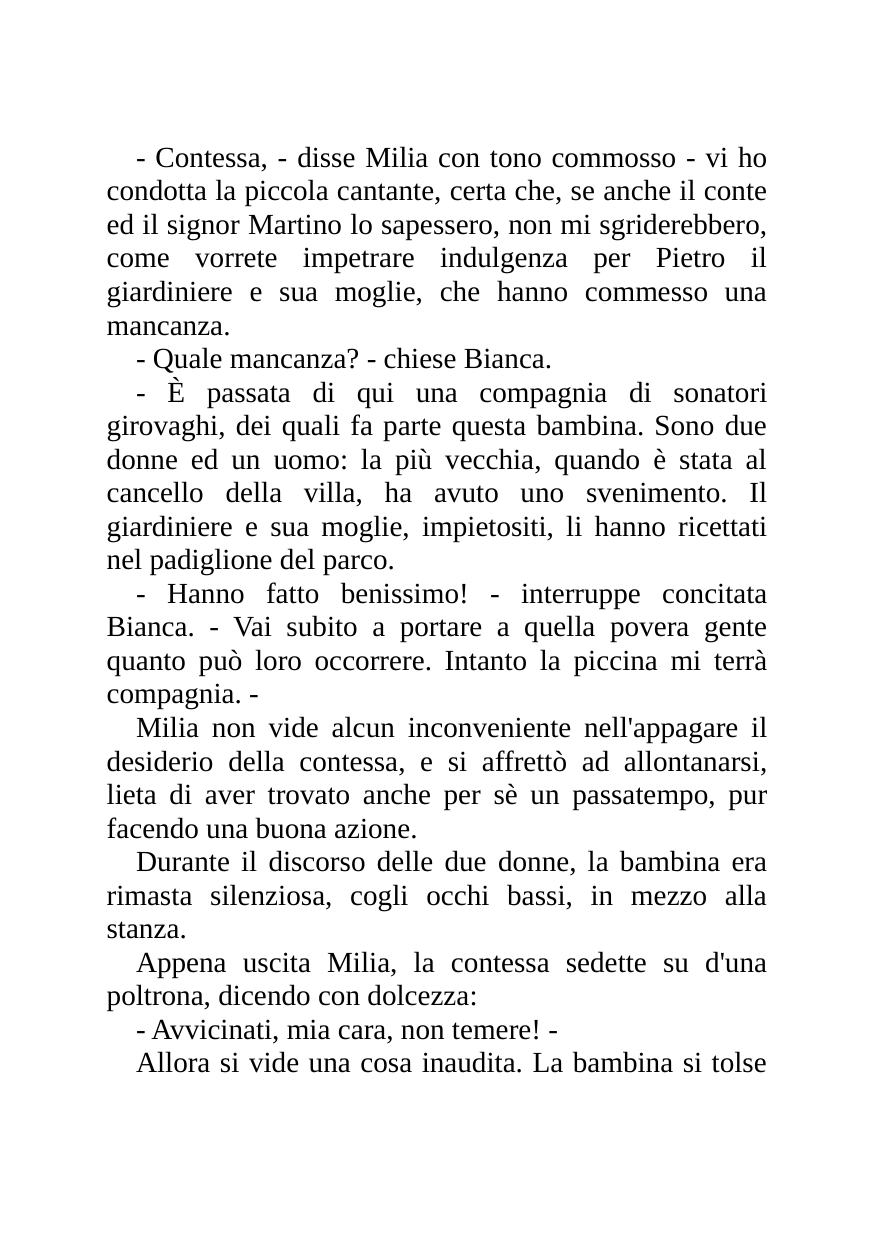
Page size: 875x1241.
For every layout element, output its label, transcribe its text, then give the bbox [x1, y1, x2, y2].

text Durante il discorso delle due donne, la bambina era rimasta silenziosa, cogli occhi bassi, in mezzo alla stanza. [106, 844, 768, 945]
text - Hanno fatto benissimo! - interruppe concitata Bianca. - Vai subito a portare a quella povera gente quanto può loro occorrere. Intanto la piccina mi terrà compagnia. - [106, 576, 768, 710]
text - È passata di qui una compagnia di sonatori girovaghi, dei quali fa parte questa bambina. Sono due donne ed un uomo: la più vecchia, quando è stata al cancello della villa, ha avuto uno svenimento. Il giardiniere e sua moglie, impietositi, li hanno ricettati nel padiglione del parco. [106, 375, 768, 576]
text Allora si vide una cosa inaudita. La bambina si tolse [106, 1046, 768, 1079]
text - Avvicinati, mia cara, non temere! - [106, 1012, 768, 1046]
text Appena uscita Milia, la contessa sedette su d'una poltrona, dicendo con dolcezza: [106, 945, 768, 1012]
text - Quale mancanza? - chiese Bianca. [106, 341, 768, 375]
text Milia non vide alcun inconveniente nell'appagare il desiderio della contessa, e si affrettò ad allontanarsi, lieta di aver trovato anche per sè un passatempo, pur facendo una buona azione. [106, 710, 768, 844]
text - Contessa, - disse Milia con tono commosso - vi ho condotta la piccola cantante, certa che, se anche il conte ed il signor Martino lo sapessero, non mi sgriderebbero, come vorrete impetrare indulgenza per Pietro il giardiniere e sua moglie, che hanno commesso una mancanza. [106, 140, 768, 341]
